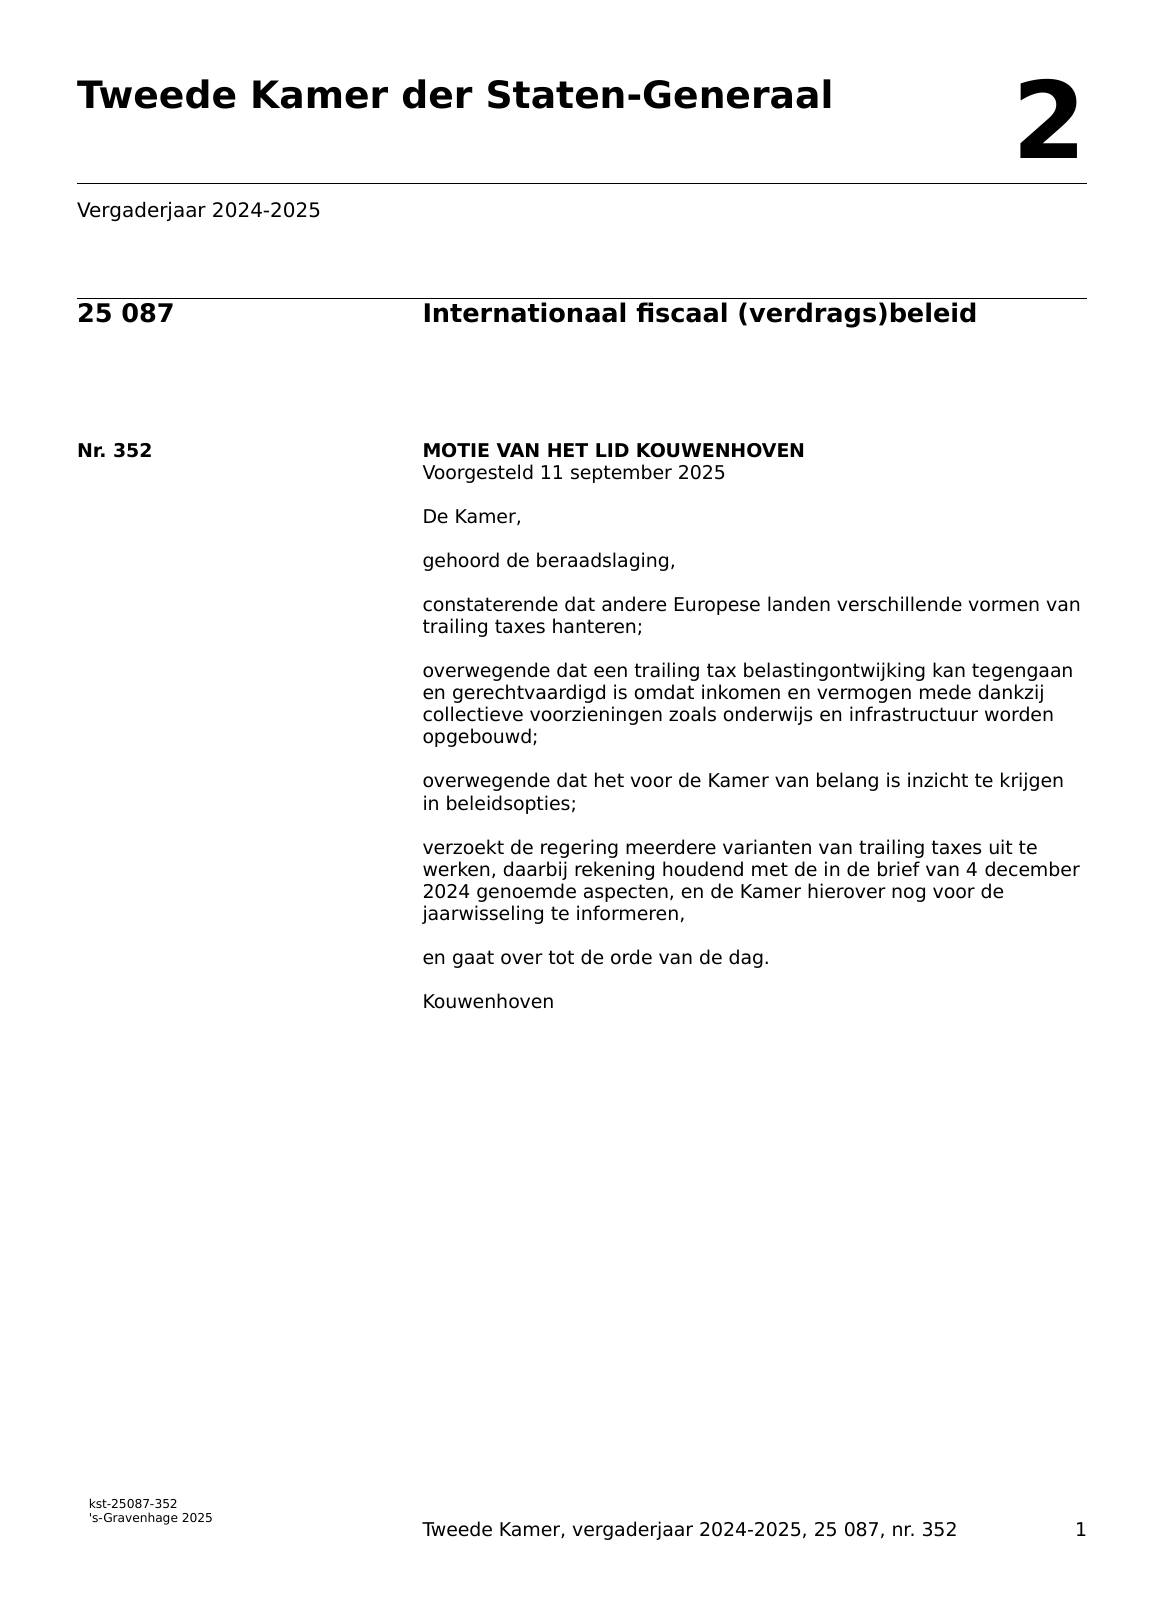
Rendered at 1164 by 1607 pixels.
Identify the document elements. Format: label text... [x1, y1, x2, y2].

text Kouwenhoven [422, 991, 1087, 1013]
table_header 2 [886, 59, 1087, 183]
text Voorgesteld 11 september 2025 [422, 462, 1087, 484]
text 's-Gravenhage 2025 [88, 1511, 323, 1525]
text overwegende dat het voor de Kamer van belang is inzicht te krijgen in beleidsopties; [422, 770, 1087, 814]
text De Kamer, [422, 506, 1087, 528]
subtitle Nr. 352 MOTIE VAN HET LID KOUWENHOVEN [77, 440, 1087, 462]
text gehoord de beraadslaging, [422, 550, 1087, 572]
subtitle 25 087 Internationaal fiscaal (verdrags)beleid [77, 299, 1087, 329]
text constaterende dat andere Europese landen verschillende vormen van trailing taxes hanteren; [422, 594, 1087, 638]
text en gaat over tot de orde van de dag. [422, 947, 1087, 969]
text kst-25087-352 [88, 1497, 323, 1511]
text verzoekt de regering meerdere varianten van trailing taxes uit te werken, daarbij rekening houdend met de in de brief van 4 december 2024 genoemde aspecten, en de Kamer hierover nog voor de jaarwisseling te informeren, [422, 837, 1087, 924]
table_header Tweede Kamer der Staten-Generaal [77, 59, 886, 183]
table_cell Vergaderjaar 2024-2025 [77, 184, 1087, 298]
text overwegende dat een trailing tax belastingontwijking kan tegengaan en gerechtvaardigd is omdat inkomen en vermogen mede dankzij collectieve voorzieningen zoals onderwijs en infrastructuur worden opgebouwd; [422, 660, 1087, 748]
